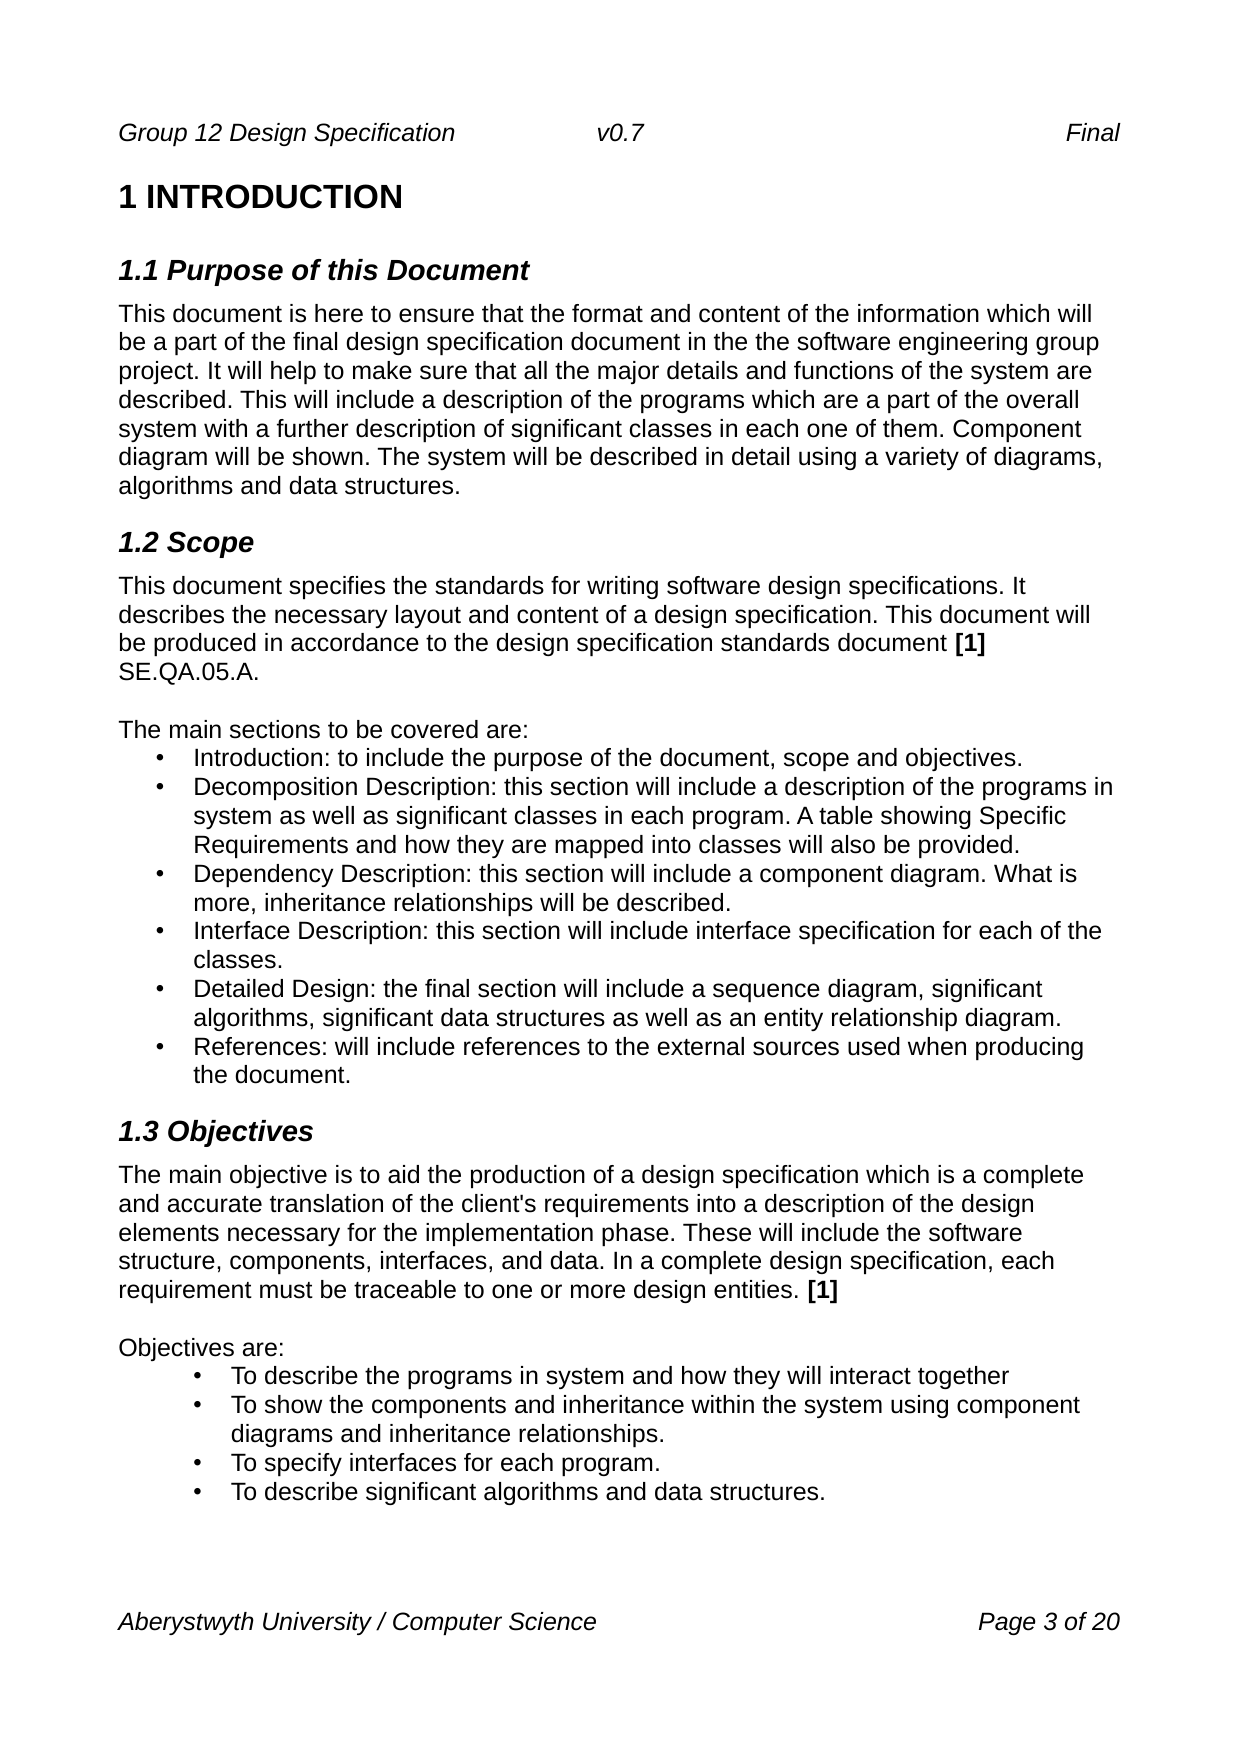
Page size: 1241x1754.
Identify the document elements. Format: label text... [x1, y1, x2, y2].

list To show the components and inheritance within the system using component diagrams and inheritance relationships. [193, 1390, 1122, 1448]
subtitle 1.1 Purpose of this Document [118, 253, 1122, 286]
text This document specifies the standards for writing software design specifications. It describes the necessary layout and content of a design specification. This document will be produced in accordance to the design specification standards document [1] SE.QA.05.A. [118, 571, 1122, 686]
list Introduction: to include the purpose of the document, scope and objectives. [156, 743, 1122, 772]
subtitle 1.3 Objectives [118, 1114, 1122, 1148]
list Decomposition Description: this section will include a description of the programs in system as well as significant classes in each program. A table showing Specific Requirements and how they are mapped into classes will also be provided. [156, 772, 1122, 859]
text Objectives are: [118, 1333, 1122, 1361]
text The main sections to be covered are: [118, 715, 1122, 743]
list References: will include references to the external sources used when producing the document. [156, 1031, 1122, 1089]
text This document is here to ensure that the format and content of the information which will be a part of the final design specification document in the the software engineering group project. It will help to make sure that all the major details and functions of the system are described. This will include a description of the programs which are a part of the overall system with a further description of significant classes in each one of them. Component diagram will be shown. The system will be described in detail using a variety of diagrams, algorithms and data structures. [118, 299, 1122, 500]
subtitle 1.2 Scope [118, 525, 1122, 558]
subtitle 1 INTRODUCTION [118, 176, 1122, 215]
list Dependency Description: this section will include a component diagram. What is more, inheritance relationships will be described. [156, 859, 1122, 916]
list To describe significant algorithms and data structures. [193, 1477, 1122, 1506]
list Detailed Design: the final section will include a sequence diagram, significant algorithms, significant data structures as well as an entity relationship diagram. [156, 974, 1122, 1031]
list Interface Description: this section will include interface specification for each of the classes. [156, 916, 1122, 974]
list To specify interfaces for each program. [193, 1448, 1122, 1477]
list To describe the programs in system and how they will interact together [193, 1361, 1122, 1390]
text The main objective is to aid the production of a design specification which is a complete and accurate translation of the client's requirements into a description of the design elements necessary for the implementation phase. These will include the software structure, components, interfaces, and data. In a complete design specification, each requirement must be traceable to one or more design entities. [1] [118, 1160, 1122, 1304]
